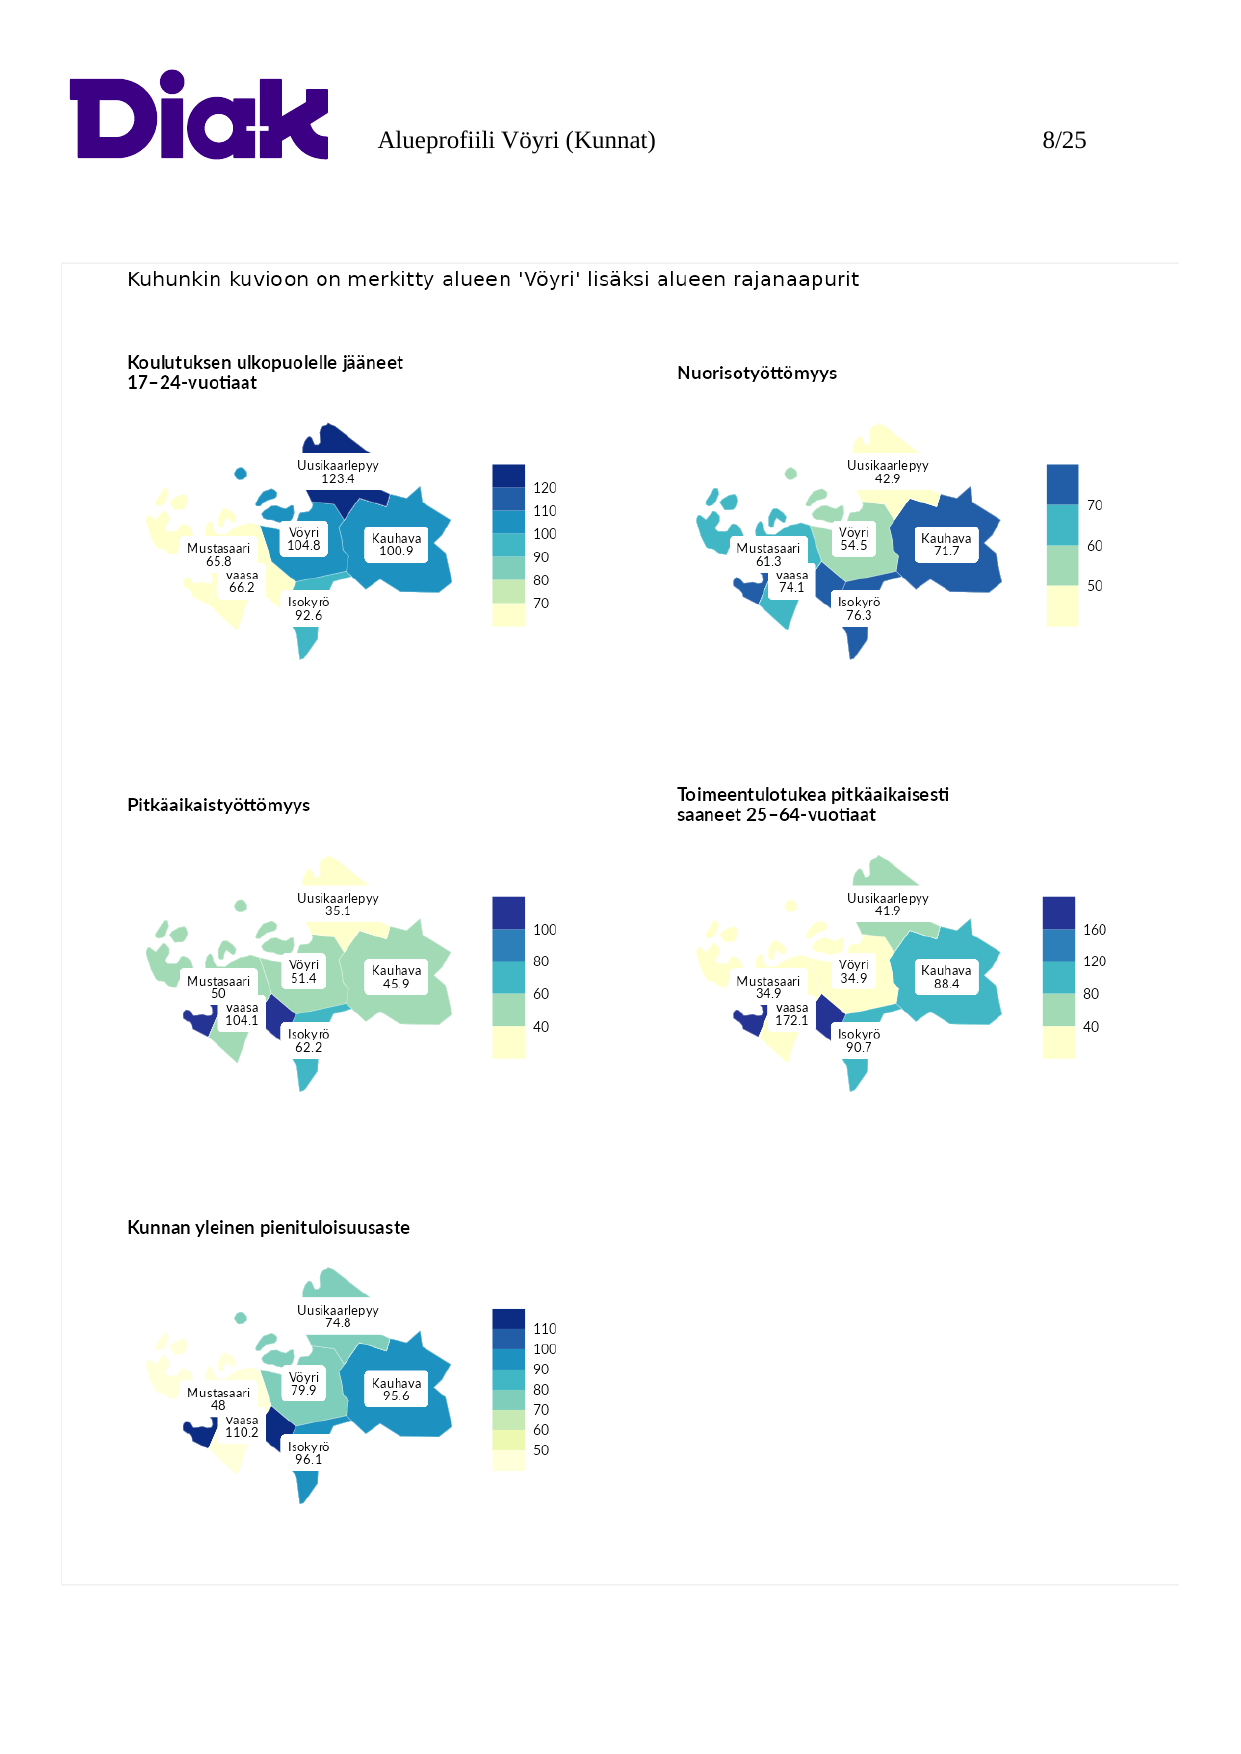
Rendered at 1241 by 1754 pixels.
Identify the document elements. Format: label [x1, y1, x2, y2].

picture [61, 196, 1179, 1651]
